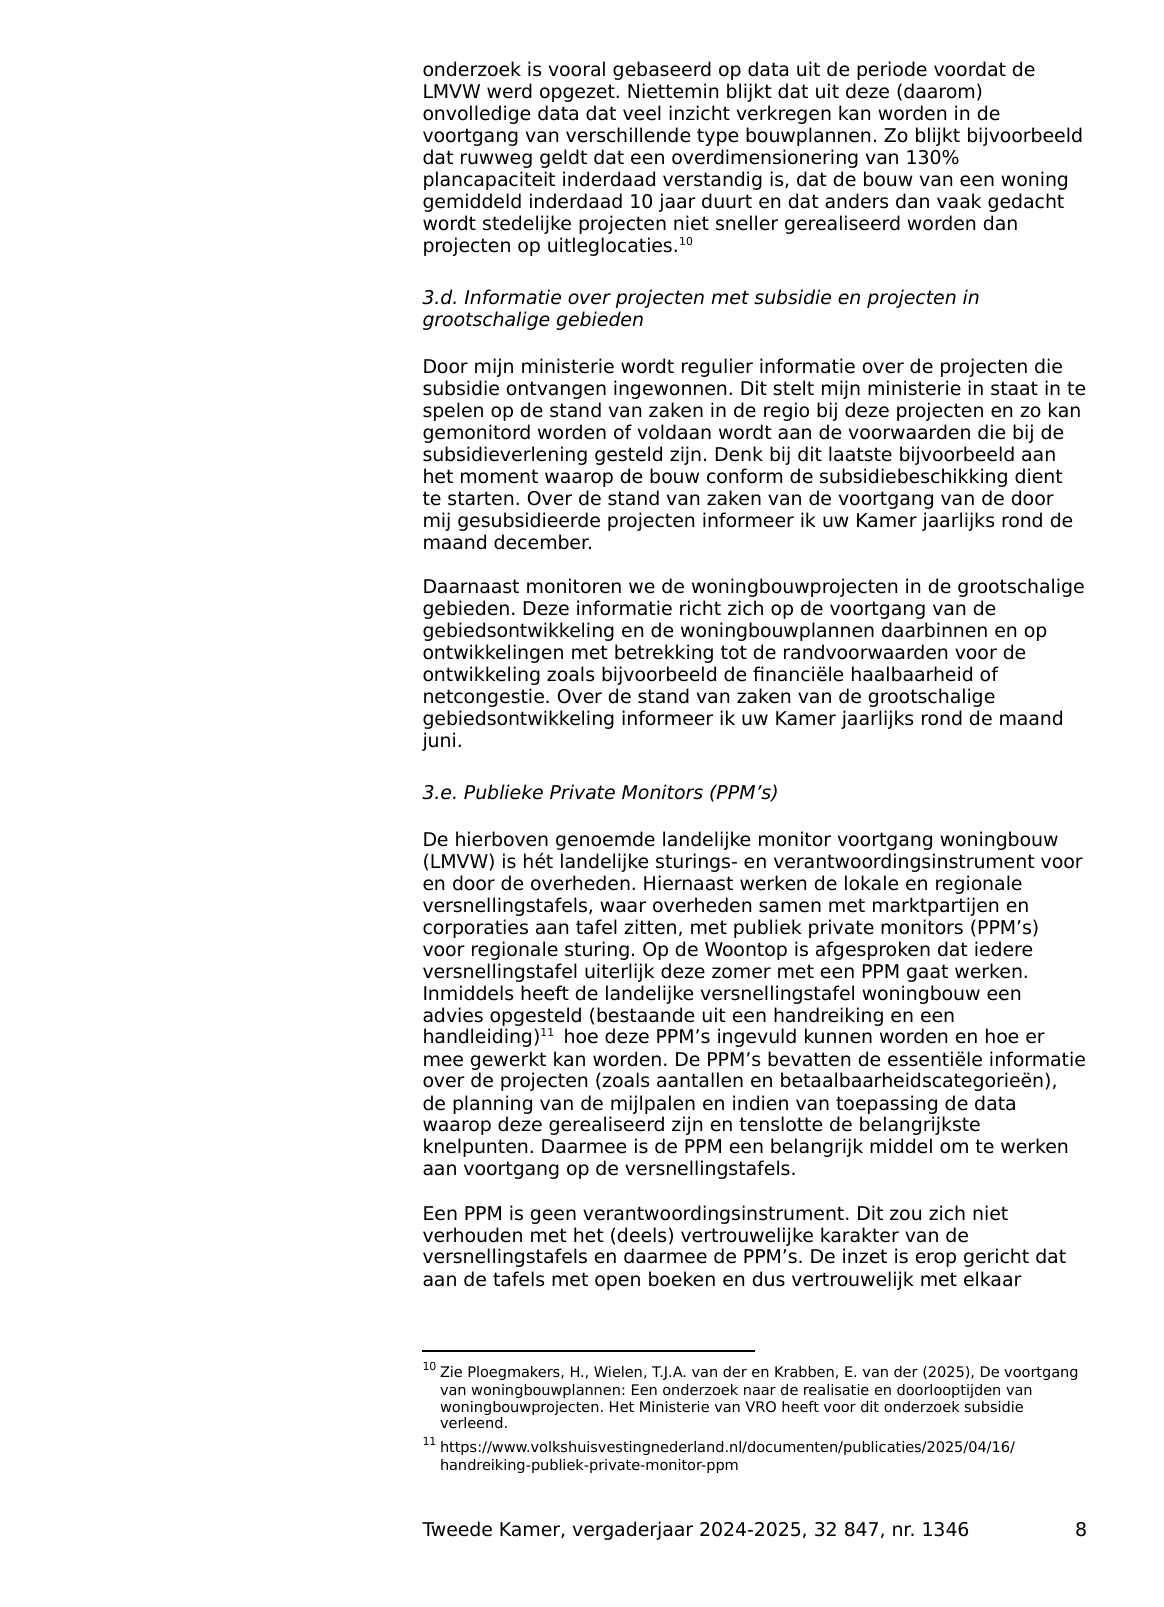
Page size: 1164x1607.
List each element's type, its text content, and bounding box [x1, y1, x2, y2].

text Daarnaast monitoren we de woningbouwprojecten in de grootschalige gebieden. Deze informatie richt zich op de voortgang van de gebiedsontwikkeling en de woningbouwplannen daarbinnen en op ontwikkelingen met betrekking tot de randvoorwaarden voor de ontwikkeling zoals bijvoorbeeld de financiële haalbaarheid of netcongestie. Over de stand van zaken van de grootschalige gebiedsontwikkeling informeer ik uw Kamer jaarlijks rond de maand juni. [422, 576, 1087, 752]
text Zie Ploegmakers, H., Wielen, T.J.A. van der en Krabben, E. van der (2025), De voortgang van woningbouwplannen: Een onderzoek naar de realisatie en doorlooptijden van woningbouwprojecten. Het Ministerie van VRO heeft voor dit onderzoek subsidie verleend. [422, 1360, 1087, 1432]
text https://www.volkshuisvestingnederland.nl/documenten/publicaties/2025/04/16/handreiking-publiek-private-monitor-ppm [422, 1435, 1087, 1474]
subtitle 3.e. Publieke Private Monitors (PPM’s) [422, 782, 1087, 804]
text onderzoek is vooral gebaseerd op data uit de periode voordat de LMVW werd opgezet. Niettemin blijkt dat uit deze (daarom) onvolledige data dat veel inzicht verkregen kan worden in de voortgang van verschillende type bouwplannen. Zo blijkt bijvoorbeeld dat ruwweg geldt dat een overdimensionering van 130% plancapaciteit inderdaad verstandig is, dat de bouw van een woning gemiddeld inderdaad 10 jaar duurt en dat anders dan vaak gedacht wordt stedelijke projecten niet sneller gerealiseerd worden dan projecten op uitleglocaties. [422, 59, 1087, 257]
subtitle 3.d. Informatie over projecten met subsidie en projecten in grootschalige gebieden [422, 287, 1087, 331]
text Een PPM is geen verantwoordingsinstrument. Dit zou zich niet verhouden met het (deels) vertrouwelijke karakter van de versnellingstafels en daarmee de PPM’s. De inzet is erop gericht dat aan de tafels met open boeken en dus vertrouwelijk met elkaar [422, 1202, 1087, 1290]
text De hierboven genoemde landelijke monitor voortgang woningbouw (LMVW) is hét landelijke sturings- en verantwoordingsinstrument voor en door de overheden. Hiernaast werken de lokale en regionale versnellingstafels, waar overheden samen met marktpartijen en corporaties aan tafel zitten, met publiek private monitors (PPM’s) voor regionale sturing. Op de Woontop is afgesproken dat iedere versnellingstafel uiterlijk deze zomer met een PPM gaat werken. Inmiddels heeft de landelijke versnellingstafel woningbouw een advies opgesteld (bestaande uit een handreiking en een handleiding) hoe deze PPM’s ingevuld kunnen worden en hoe er mee gewerkt kan worden. De PPM’s bevatten de essentiële informatie over de projecten (zoals aantallen en betaalbaarheidscategorieën), de planning van de mijlpalen en indien van toepassing de data waarop deze gerealiseerd zijn en tenslotte de belangrijkste knelpunten. Daarmee is de PPM een belangrijk middel om te werken aan voortgang op de versnellingstafels. [422, 829, 1087, 1180]
text Door mijn ministerie wordt regulier informatie over de projecten die subsidie ontvangen ingewonnen. Dit stelt mijn ministerie in staat in te spelen op de stand van zaken in de regio bij deze projecten en zo kan gemonitord worden of voldaan wordt aan de voorwaarden die bij de subsidieverlening gesteld zijn. Denk bij dit laatste bijvoorbeeld aan het moment waarop de bouw conform de subsidiebeschikking dient te starten. Over de stand van zaken van de voortgang van de door mij gesubsidieerde projecten informeer ik uw Kamer jaarlijks rond de maand december. [422, 356, 1087, 554]
